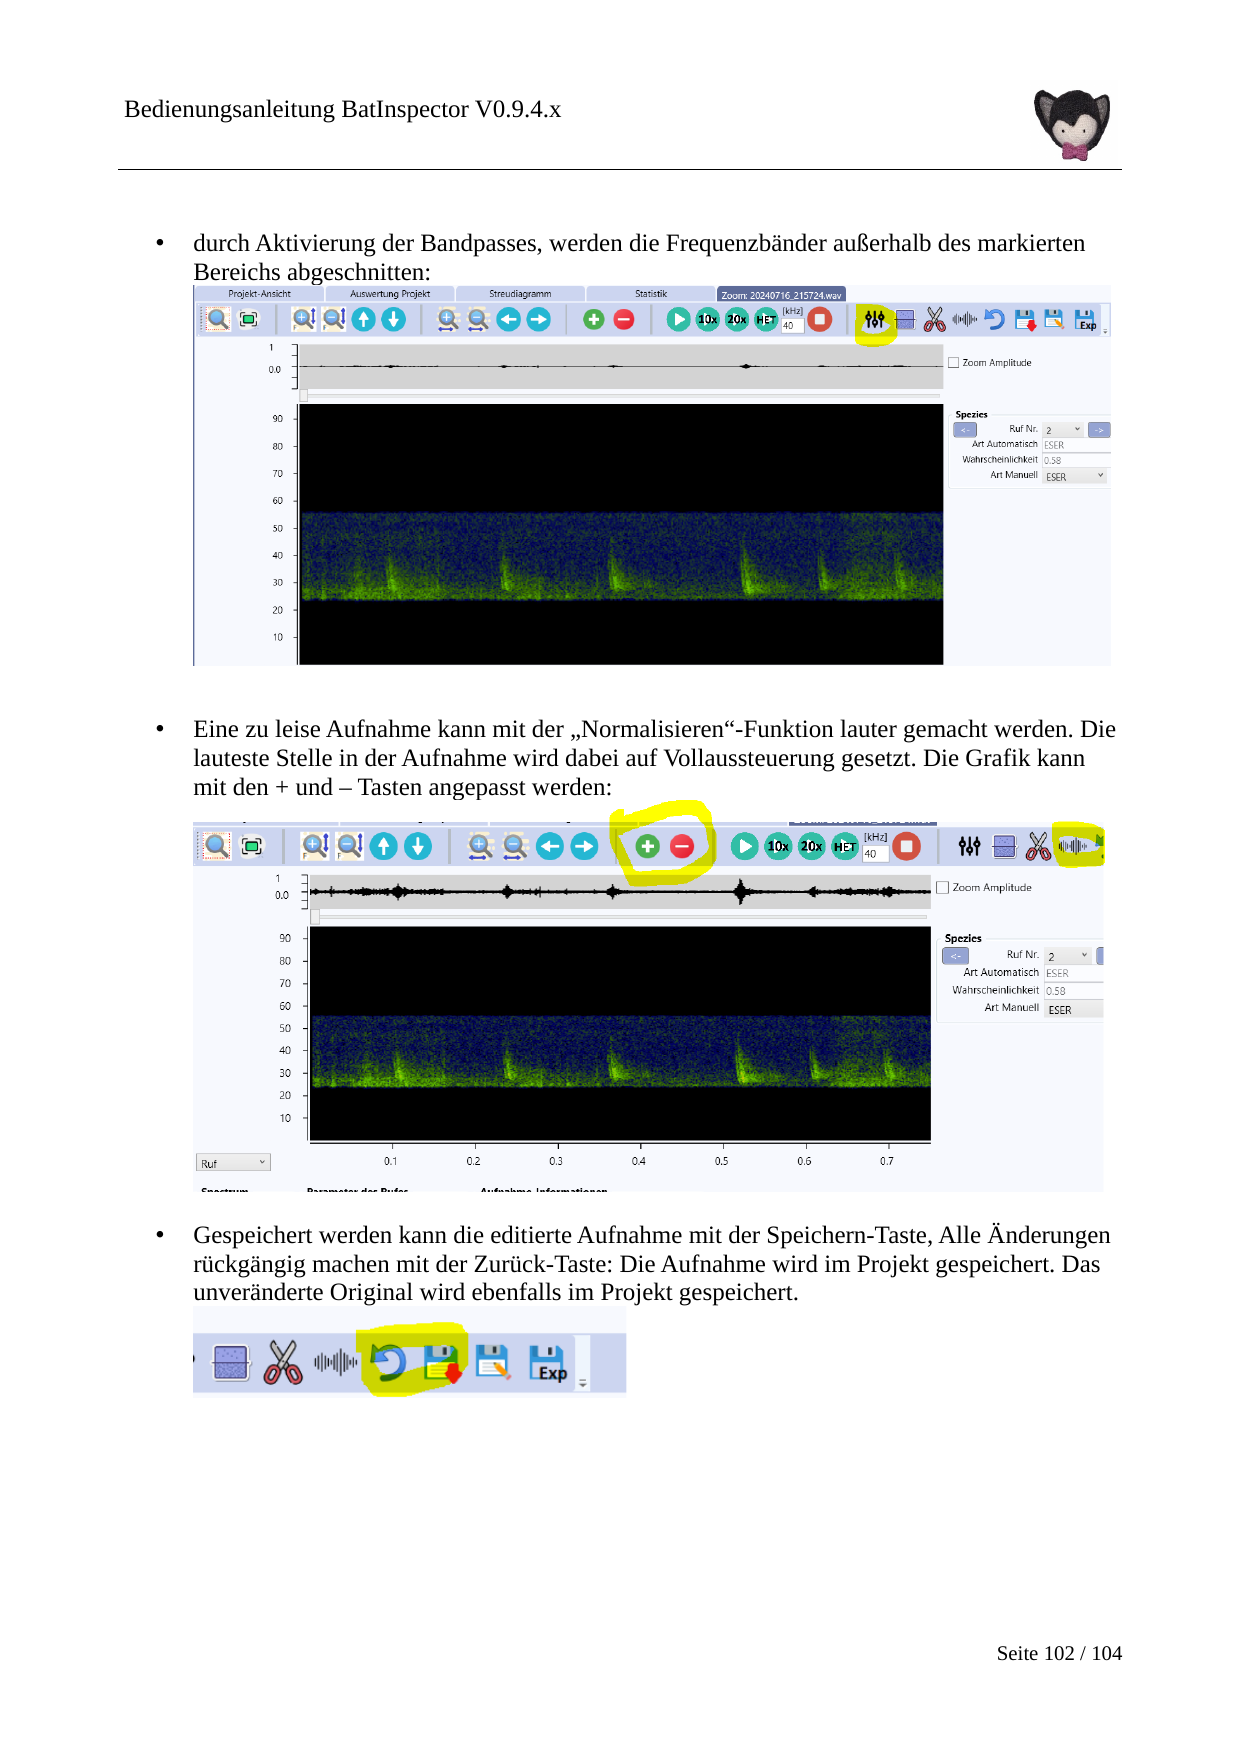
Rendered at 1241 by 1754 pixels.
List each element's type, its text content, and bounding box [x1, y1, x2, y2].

picture [193, 800, 1105, 1192]
picture [193, 285, 1111, 666]
picture [1030, 80, 1119, 169]
list Gespeichert werden kann die editierte Aufnahme mit der Speichern-Taste, Alle Änderungen rückgängig machen mit der Zurück-Taste: Die Aufnahme wird im Projekt gespeichert. Das unveränderte Original wird ebenfalls im Projekt gespeichert. [156, 1220, 1122, 1427]
list durch Aktivierung der Bandpasses, werden die Frequenzbänder außerhalb des markierten Bereichs abgeschnitten: [156, 228, 1122, 714]
list Eine zu leise Aufnahme kann mit der „Normalisieren“-Funktion lauter gemacht werden. Die lauteste Stelle in der Aufnahme wird dabei auf Vollaussteuerung gesetzt. Die Grafik kann mit den + und – Tasten angepasst werden: [156, 714, 1122, 1220]
picture [193, 1306, 627, 1398]
